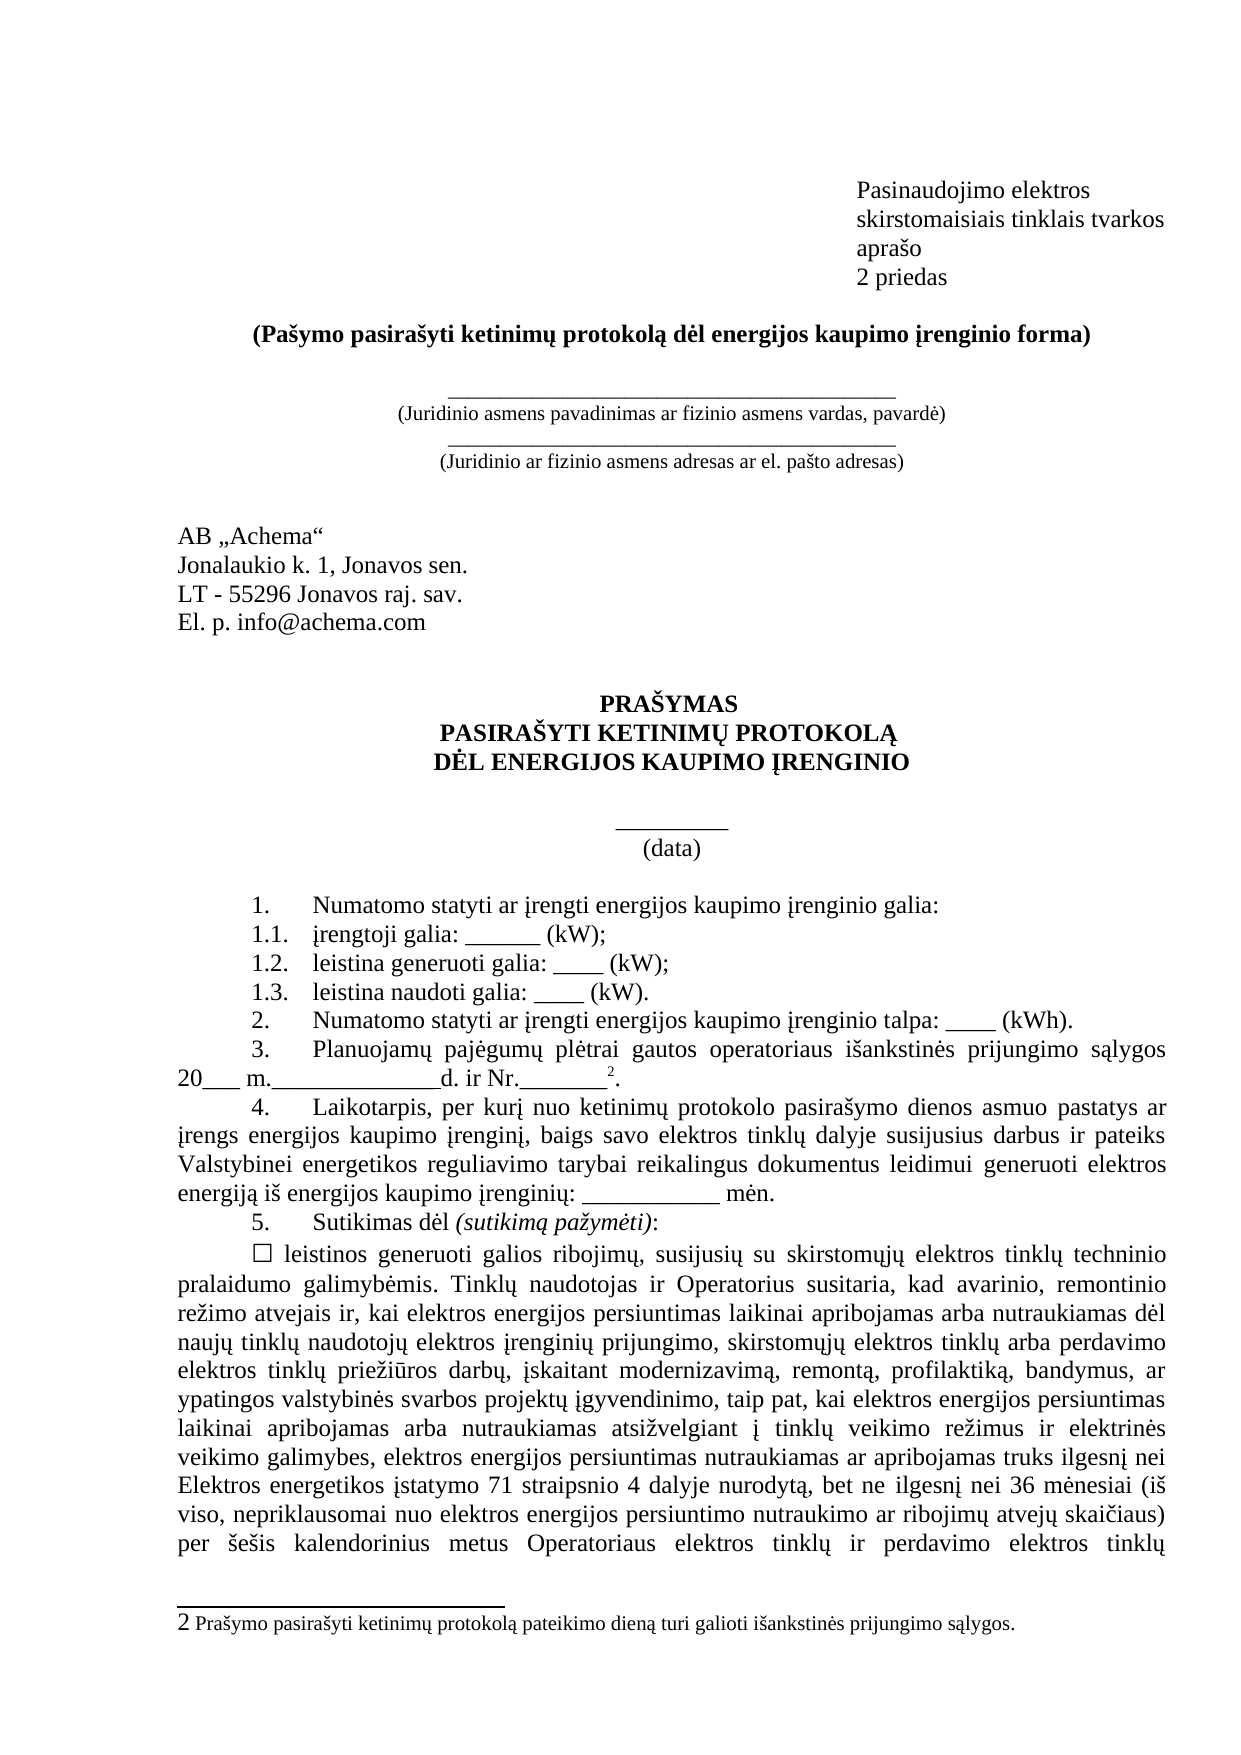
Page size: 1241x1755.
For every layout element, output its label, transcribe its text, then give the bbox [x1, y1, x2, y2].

text _________ [177, 804, 1167, 833]
text Jonalaukio k. 1, Jonavos sen. [177, 550, 1167, 579]
text 1.1. įrengtoji galia: ______ (kW); [177, 919, 1167, 948]
text PASIRAŠYTI KETINIMŲ PROTOKOLĄ [177, 718, 1167, 747]
text DĖL ENERGIJOS KAUPIMO ĮRENGINIO [177, 747, 1167, 775]
text (Pašymo pasirašyti ketinimų protokolą dėl energijos kaupimo įrenginio forma) [177, 319, 1167, 348]
text ☐ leistinos generuoti galios ribojimų, susijusių su skirstomųjų elektros tinklų techninio pralaidumo galimybėmis. Tinklų naudotojas ir Operatorius susitaria, kad avarinio, remontinio režimo atvejais ir, kai elektros energijos persiuntimas laikinai apribojamas arba nutraukiamas dėl naujų tinklų naudotojų elektros įrenginių prijungimo, skirstomųjų elektros tinklų arba perdavimo elektros tinklų priežiūros darbų, įskaitant modernizavimą, remontą, profilaktiką, bandymus, ar ypatingos valstybinės svarbos projektų įgyvendinimo, taip pat, kai elektros energijos persiuntimas laikinai apribojamas arba nutraukiamas atsižvelgiant į tinklų veikimo režimus ir elektrinės veikimo galimybes, elektros energijos persiuntimas nutraukiamas ar apribojamas truks ilgesnį nei Elektros energetikos įstatymo 71 straipsnio 4 dalyje nurodytą, bet ne ilgesnį nei 36 mėnesiai (iš viso, nepriklausomai nuo elektros energijos persiuntimo nutraukimo ar ribojimų atvejų skaičiaus) per šešis kalendorinius metus Operatoriaus elektros tinklų ir perdavimo elektros tinklų [177, 1235, 1167, 1557]
text 5. Sutikimas dėl (sutikimą pažymėti): [177, 1207, 1167, 1235]
text El. p. info@achema.com [177, 607, 1167, 636]
text PRAŠYMAS [177, 689, 1167, 718]
text LT - 55296 Jonavos raj. sav. [177, 579, 1167, 607]
text (data) [177, 833, 1167, 862]
text 4. Laikotarpis, per kurį nuo ketinimų protokolo pasirašymo dienos asmuo pastatys ar įrengs energijos kaupimo įrenginį, baigs savo elektros tinklų dalyje susijusius darbus ir pateiks Valstybinei energetikos reguliavimo tarybai reikalingus dokumentus leidimui generuoti elektros energiją iš energijos kaupimo įrenginių: ___________ mėn. [177, 1092, 1167, 1207]
text (Juridinio ar fizinio asmens adresas ar el. pašto adresas) [177, 449, 1167, 473]
text 2 priedas [856, 262, 1167, 291]
text Prašymo pasirašyti ketinimų protokolą pateikimo dieną turi galioti išankstinės prijungimo sąlygos. [177, 1607, 1167, 1636]
text 2. Numatomo statyti ar įrengti energijos kaupimo įrenginio talpa: ____ (kWh). [177, 1005, 1167, 1034]
text 1.3. leistina naudoti galia: ____ (kW). [177, 977, 1167, 1005]
text AB „Achema“ [177, 521, 1167, 550]
text 1. Numatomo statyti ar įrengti energijos kaupimo įrenginio galia: [177, 890, 1167, 919]
text 1.2. leistina generuoti galia: ____ (kW); [177, 948, 1167, 977]
text Pasinaudojimo elektros skirstomaisiais tinklais tvarkos aprašo [856, 176, 1167, 262]
text (Juridinio asmens pavadinimas ar fizinio asmens vardas, pavardė) [177, 401, 1167, 425]
text ___________________________________________ [177, 425, 1167, 449]
text 3. Planuojamų pajėgumų plėtrai gautos operatoriaus išankstinės prijungimo sąlygos 20___ m._____________ d. ir Nr._______. [177, 1034, 1167, 1092]
text ___________________________________________ [177, 377, 1167, 401]
